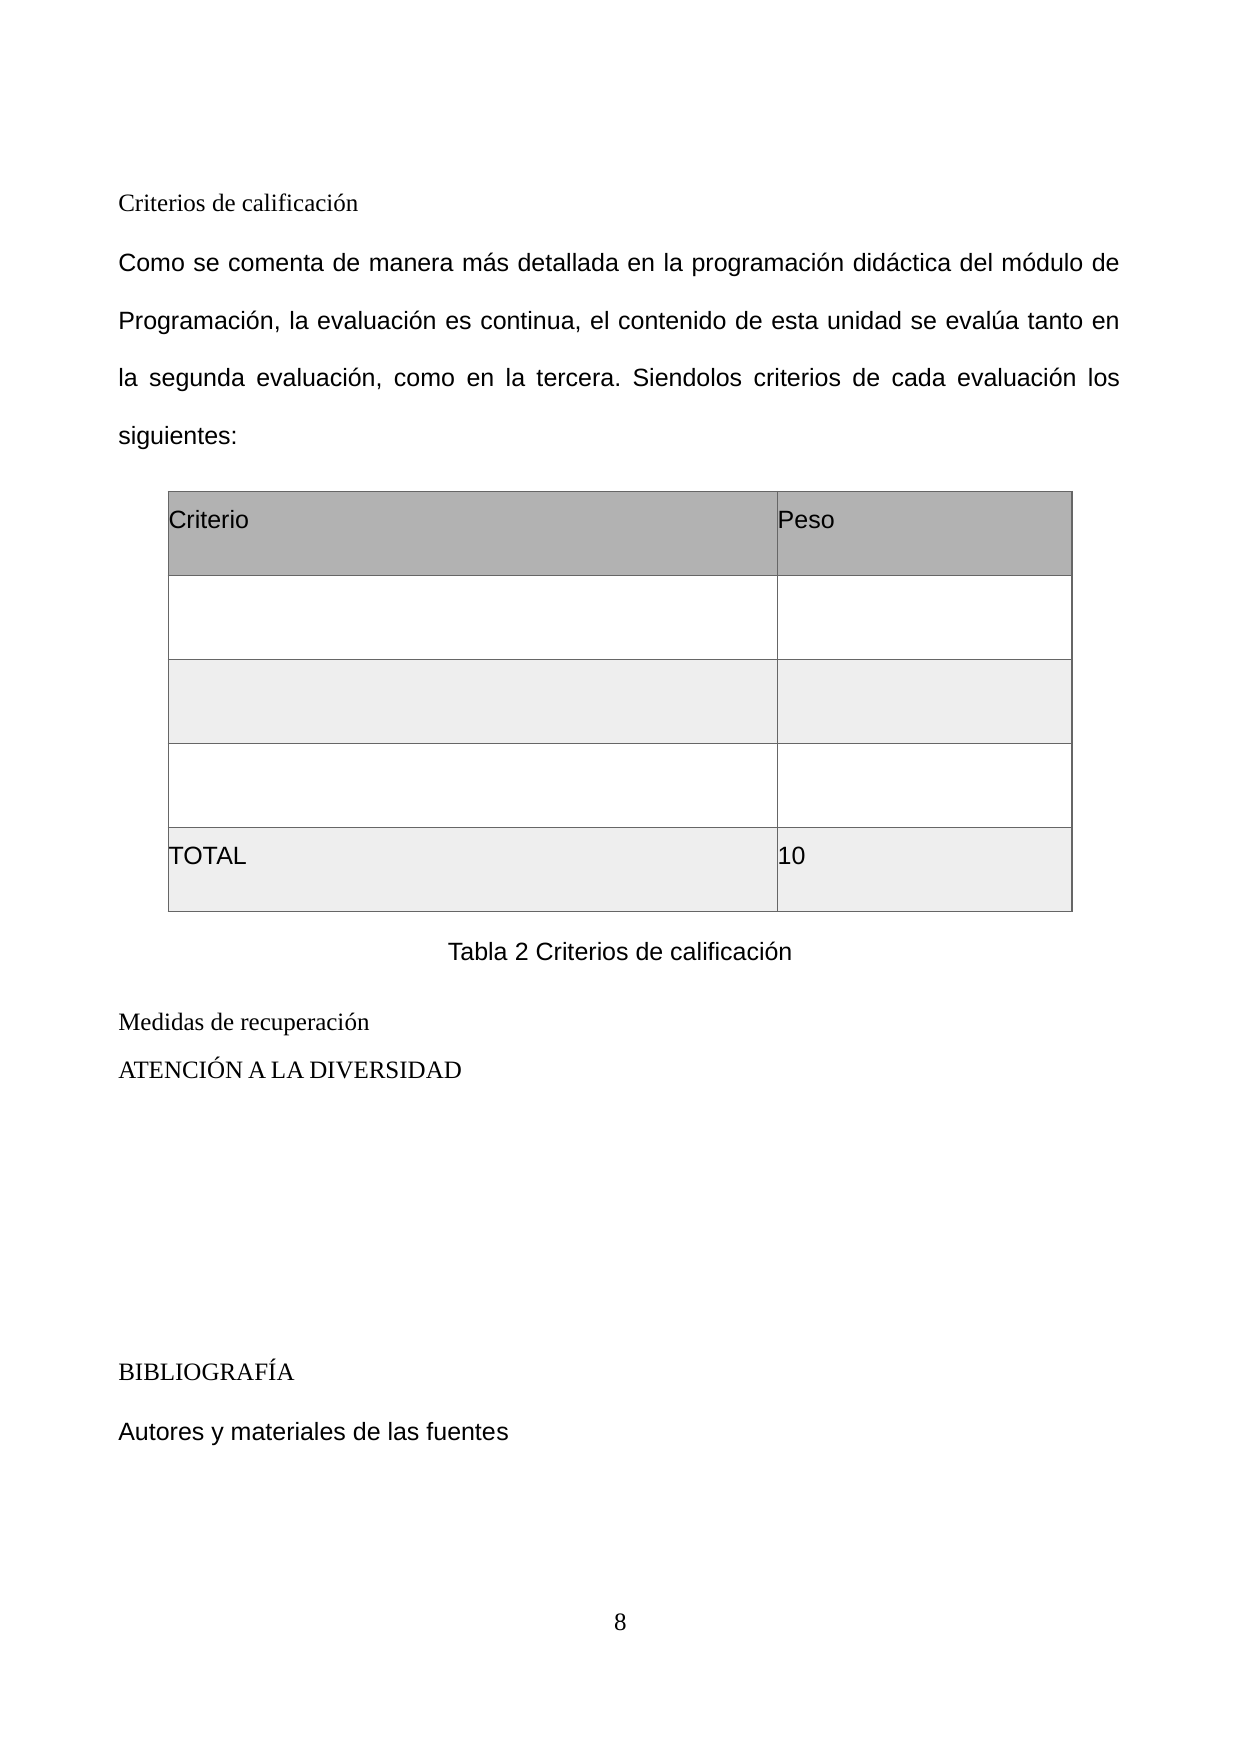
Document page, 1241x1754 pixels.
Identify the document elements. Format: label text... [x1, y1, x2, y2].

table_cell [778, 660, 1071, 743]
text Tabla 2 Criterios de calificación [118, 937, 1122, 966]
table_cell [169, 744, 777, 827]
text ATENCIÓN A LA DIVERSIDAD [118, 1055, 1122, 1083]
table_header Criterio [169, 492, 777, 575]
table_header Peso [778, 492, 1071, 575]
text BIBLIOGRAFÍA [118, 1357, 1122, 1386]
table_cell [169, 660, 777, 743]
text Medidas de recuperación [118, 1007, 1122, 1036]
text Criterios de calificación [118, 188, 1122, 217]
table_cell [778, 744, 1071, 827]
text Autores y materiales de las fuentes [118, 1417, 1122, 1446]
table_cell [778, 576, 1071, 659]
table_cell TOTAL [169, 828, 777, 911]
table_cell [169, 576, 777, 659]
text Como se comenta de manera más detallada en la programación didáctica del módulo de Programación, la evaluación es continua, el contenido de esta unidad se evalúa tanto en la segunda evaluación, como en la tercera. Siendolos criterios de cada evaluación los siguientes: [118, 248, 1122, 449]
table_cell 10 [778, 828, 1071, 911]
